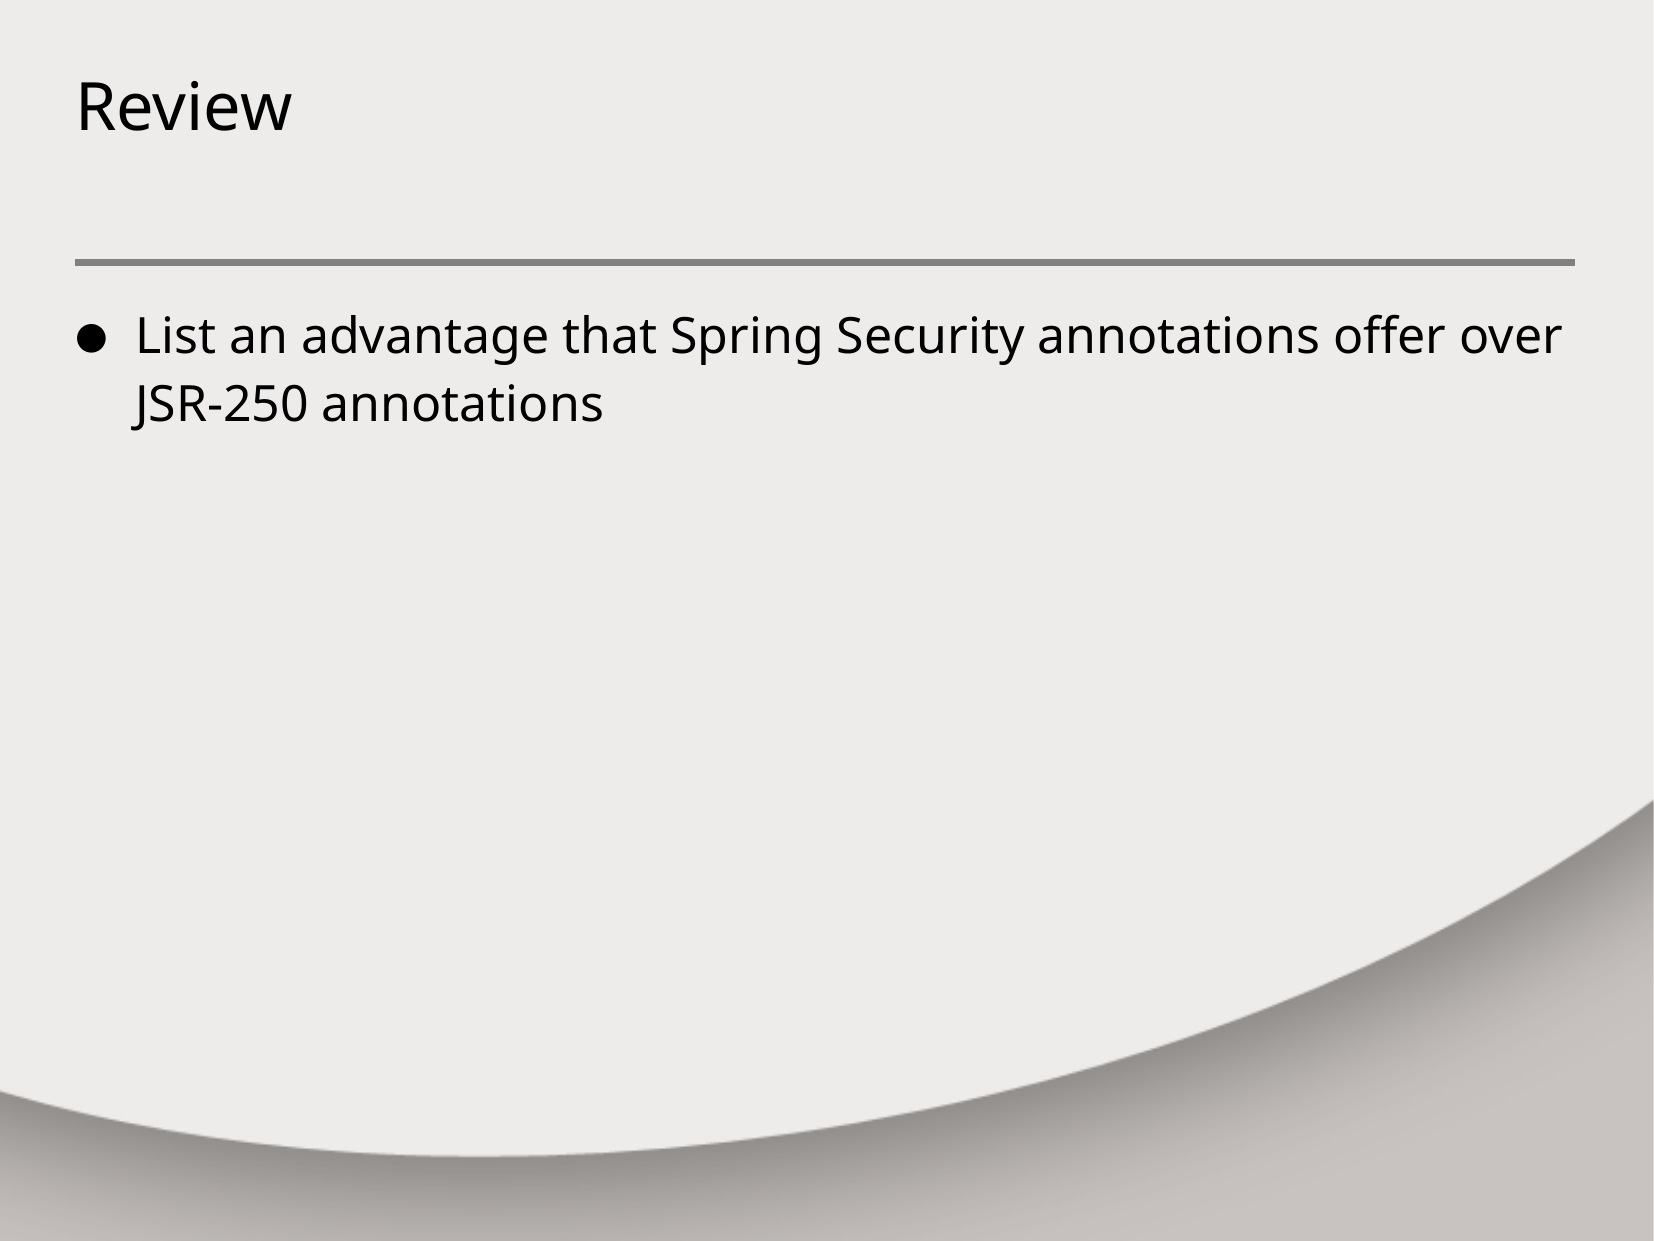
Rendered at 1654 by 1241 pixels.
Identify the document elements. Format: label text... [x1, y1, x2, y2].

list List an advantage that Spring Security annotations offer over JSR-250 annotations [75, 300, 1576, 1163]
title Review [75, 75, 1576, 226]
picture [0, 0, 1654, 1241]
